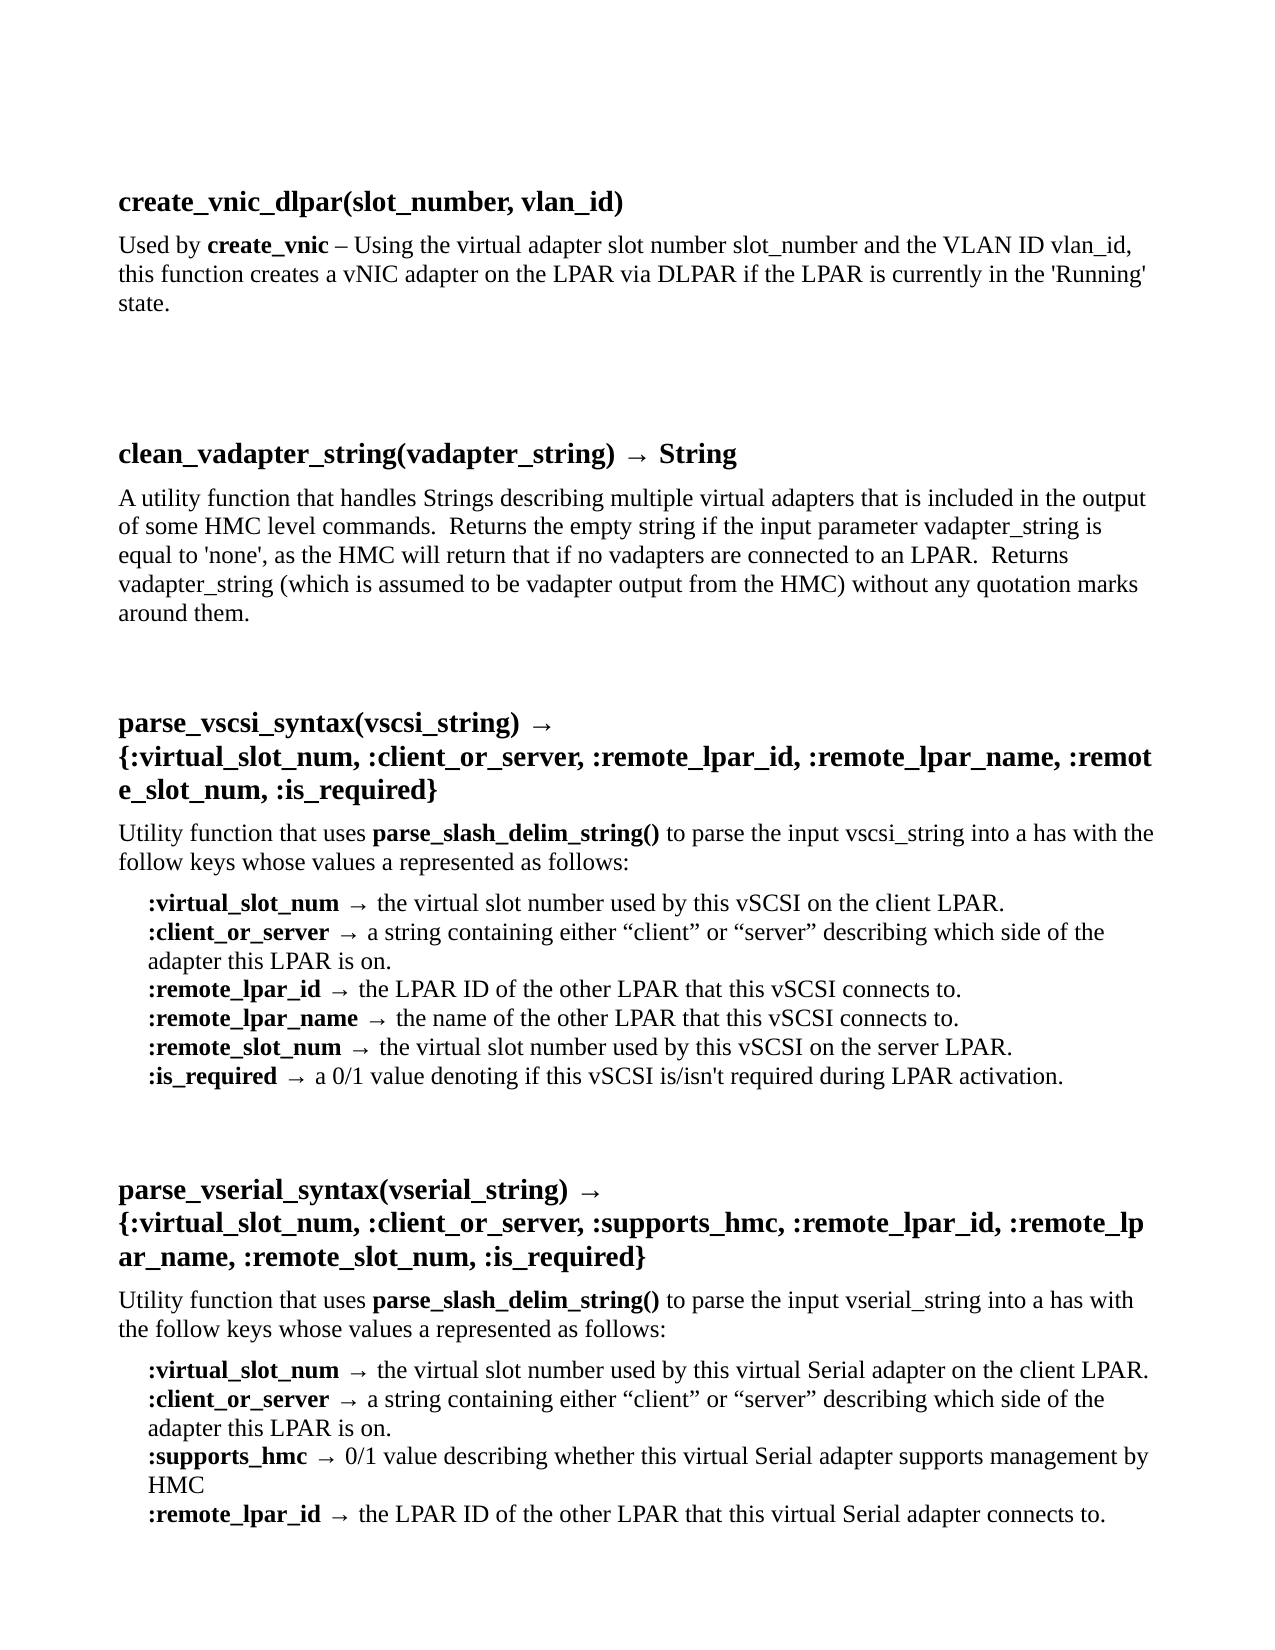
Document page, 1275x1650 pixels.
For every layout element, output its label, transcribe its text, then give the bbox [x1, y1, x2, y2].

subtitle parse_vscsi_syntax(vscsi_string) → {:virtual_slot_num, :client_or_server, :remote_lpar_id, :remote_lpar_name, :remote_slot_num, :is_required} [118, 705, 1157, 806]
text :supports_hmc → 0/1 value describing whether this virtual Serial adapter supports management by HMC [148, 1441, 1157, 1499]
text Utility function that uses parse_slash_delim_string() to parse the input vserial_string into a has with the follow keys whose values a represented as follows: [118, 1285, 1157, 1343]
text Utility function that uses parse_slash_delim_string() to parse the input vscsi_string into a has with the follow keys whose values a represented as follows: [118, 818, 1157, 876]
text :client_or_server → a string containing either “client” or “server” describing which side of the adapter this LPAR is on. [148, 1384, 1157, 1441]
text :client_or_server → a string containing either “client” or “server” describing which side of the adapter this LPAR is on. [148, 917, 1157, 974]
text :virtual_slot_num → the virtual slot number used by this virtual Serial adapter on the client LPAR. [148, 1355, 1157, 1384]
text A utility function that handles Strings describing multiple virtual adapters that is included in the output of some HMC level commands. Returns the empty string if the input parameter vadapter_string is equal to 'none', as the HMC will return that if no vadapters are connected to an LPAR. Returns vadapter_string (which is assumed to be vadapter output from the HMC) without any quotation marks around them. [118, 483, 1157, 626]
subtitle clean_vadapter_string(vadapter_string) → String [118, 437, 1157, 470]
text :virtual_slot_num → the virtual slot number used by this vSCSI on the client LPAR. [148, 888, 1157, 917]
text :remote_lpar_id → the LPAR ID of the other LPAR that this virtual Serial adapter connects to. [148, 1499, 1157, 1528]
subtitle parse_vserial_syntax(vserial_string) → {:virtual_slot_num, :client_or_server, :supports_hmc, :remote_lpar_id, :remote_lpar_name, :remote_slot_num, :is_required} [118, 1172, 1157, 1273]
text Used by create_vnic – Using the virtual adapter slot number slot_number and the VLAN ID vlan_id, this function creates a vNIC adapter on the LPAR via DLPAR if the LPAR is currently in the 'Running' state. [118, 230, 1157, 317]
text :remote_lpar_name → the name of the other LPAR that this vSCSI connects to. [148, 1003, 1157, 1032]
subtitle create_vnic_dlpar(slot_number, vlan_id) [118, 184, 1157, 218]
text :remote_slot_num → the virtual slot number used by this vSCSI on the server LPAR. [148, 1032, 1157, 1061]
text :remote_lpar_id → the LPAR ID of the other LPAR that this vSCSI connects to. [148, 974, 1157, 1003]
text :is_required → a 0/1 value denoting if this vSCSI is/isn't required during LPAR activation. [148, 1061, 1157, 1089]
